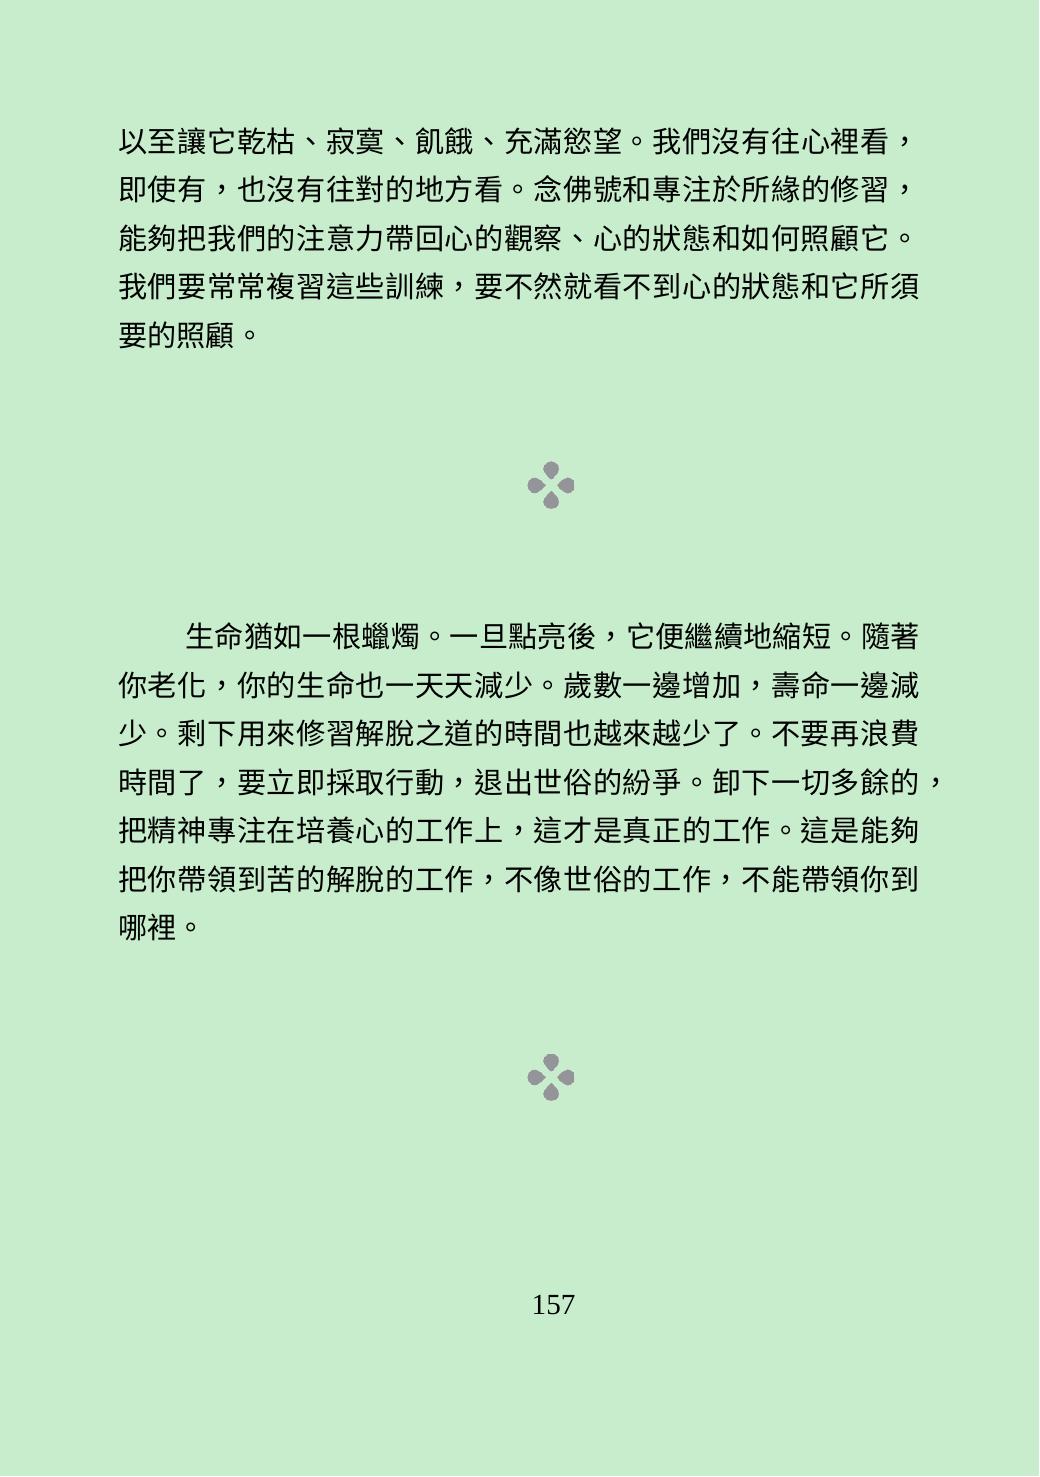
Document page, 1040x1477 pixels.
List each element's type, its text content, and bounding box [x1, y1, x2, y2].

text 生命猶如一根蠟燭。一旦點亮後，它便繼續地縮短。隨著你老化，你的生命也一天天減少。歲數一邊增加，壽命一邊減少。剩下用來修習解脫之道的時間也越來越少了。不要再浪費時間了，要立即採取行動，退出世俗的紛爭。卸下一切多餘的，把精神專注在培養心的工作上，這才是真正的工作。這是能夠把你帶領到苦的解脫的工作，不像世俗的工作，不能帶領你到哪裡。 [118, 613, 921, 947]
picture [527, 1054, 575, 1101]
text 以至讓它乾枯、寂寞、飢餓、充滿慾望。我們沒有往心裡看，即使有，也沒有往對的地方看。念佛號和專注於所緣的修習，能夠把我們的注意力帶回心的觀察、心的狀態和如何照顧它。我們要常常複習這些訓練，要不然就看不到心的狀態和它所須要的照顧。 [118, 118, 921, 354]
picture [527, 461, 575, 509]
